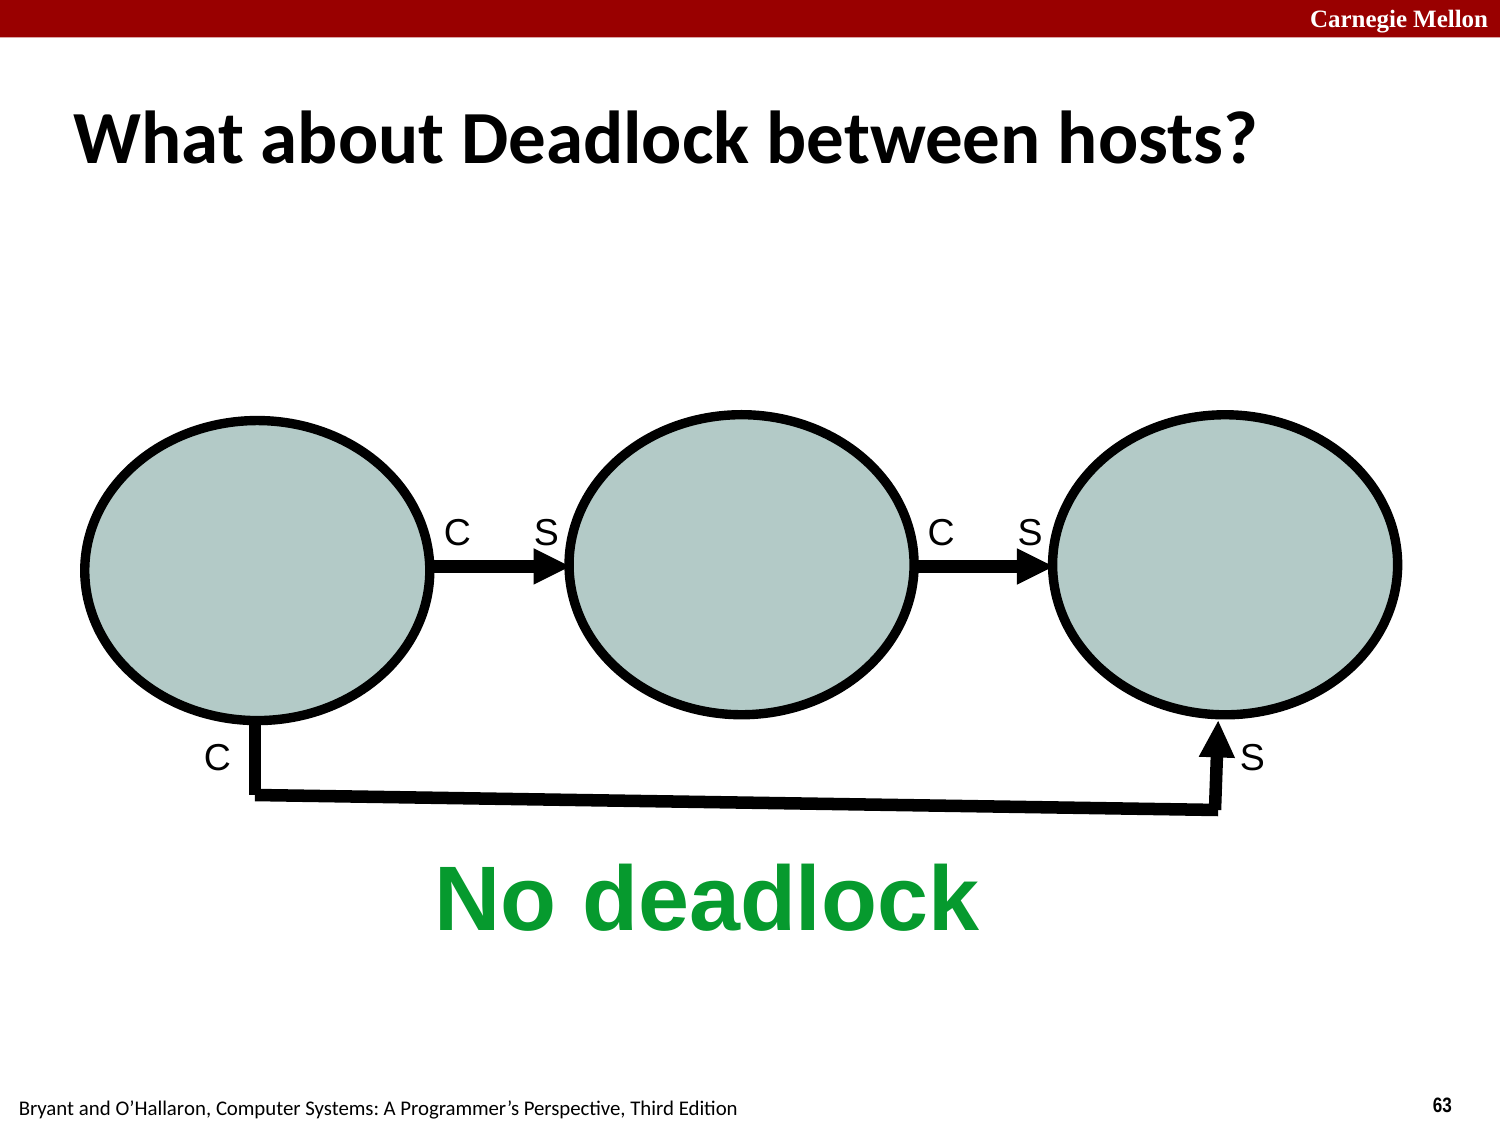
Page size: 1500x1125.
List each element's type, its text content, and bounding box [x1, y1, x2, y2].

text_box S [1007, 510, 1053, 555]
title What about Deadlock between hosts? [58, 71, 1304, 197]
text_box [569, 414, 915, 715]
text_box S [524, 510, 570, 555]
text_box C [918, 510, 964, 555]
text_box No deadlock [420, 840, 1036, 958]
text_box [1052, 414, 1398, 715]
text_box C [435, 510, 481, 555]
text_box C [195, 735, 241, 781]
text_box [84, 420, 430, 721]
text_box S [1230, 735, 1276, 781]
